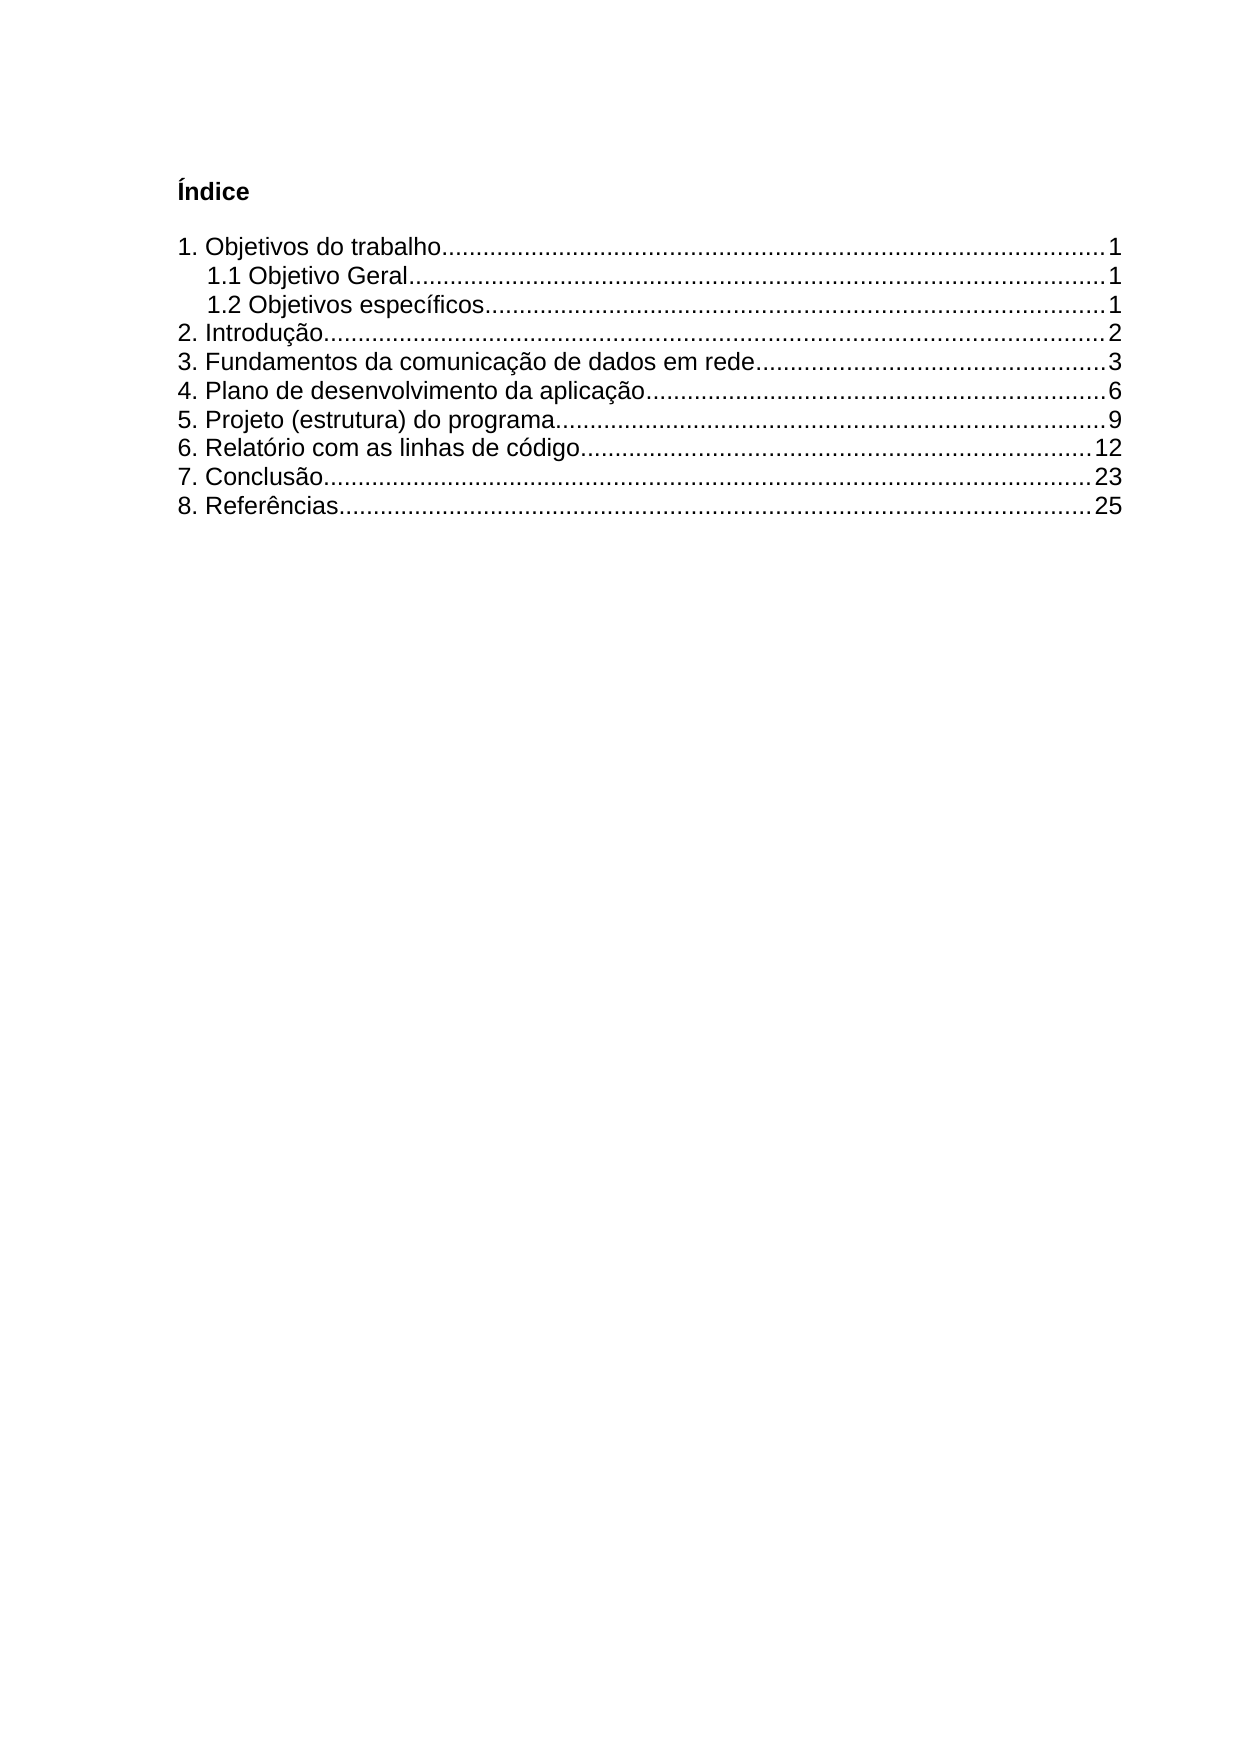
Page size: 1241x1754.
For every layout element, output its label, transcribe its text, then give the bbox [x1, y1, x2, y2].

text 6. Relatório com as linhas de código 12 [177, 433, 1122, 462]
text 8. Referências 25 [177, 491, 1122, 519]
text 3. Fundamentos da comunicação de dados em rede 3 [177, 347, 1122, 376]
text 7. Conclusão 23 [177, 462, 1122, 491]
text 1. Objetivos do trabalho 1 [177, 232, 1122, 261]
text 4. Plano de desenvolvimento da aplicação 6 [177, 376, 1122, 404]
text 1.2 Objetivos específicos 1 [207, 289, 1122, 318]
text 2. Introdução 2 [177, 318, 1122, 347]
subtitle Índice [177, 177, 1122, 206]
text 5. Projeto (estrutura) do programa 9 [177, 404, 1122, 433]
text 1.1 Objetivo Geral 1 [207, 261, 1122, 289]
